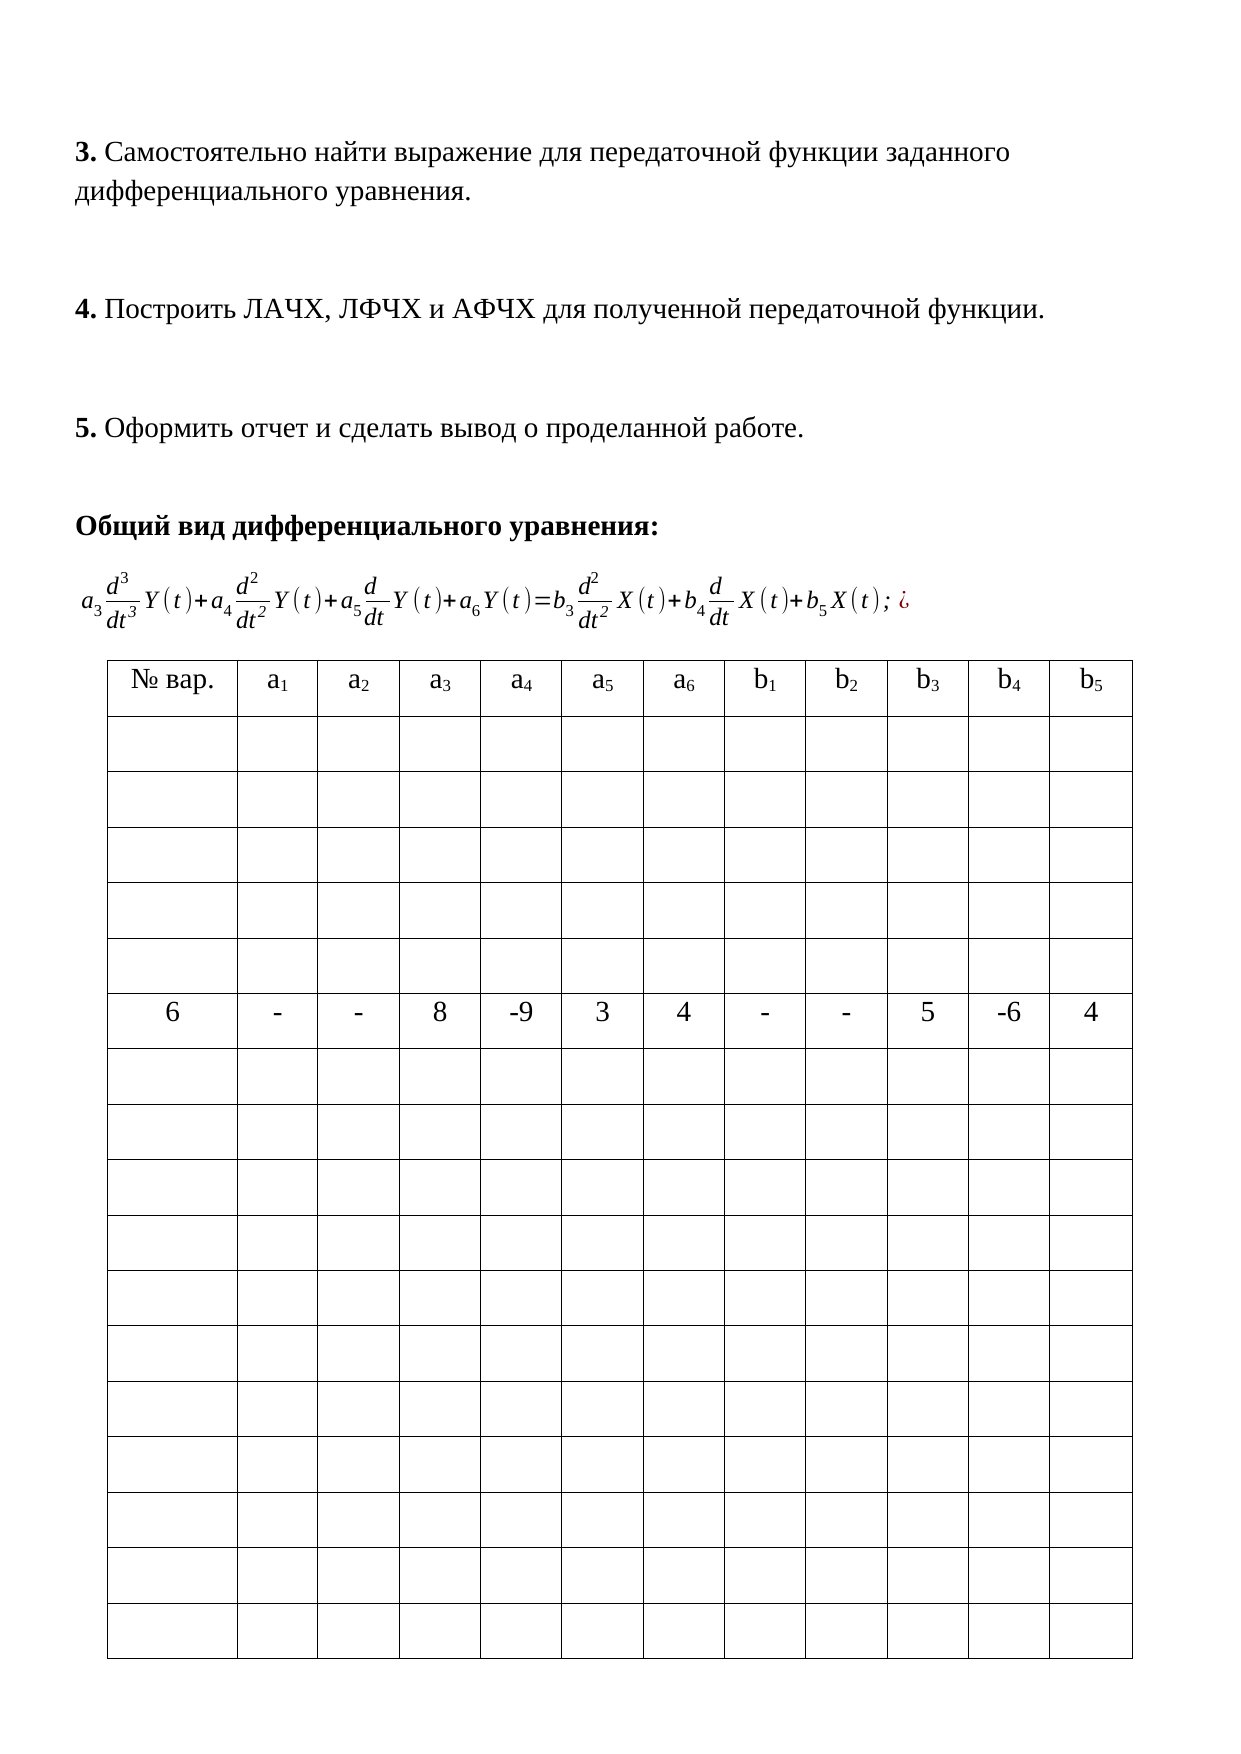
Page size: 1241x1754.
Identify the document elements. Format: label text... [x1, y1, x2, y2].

table_cell [888, 1437, 968, 1492]
table_cell [644, 1271, 724, 1325]
table_cell [400, 1271, 480, 1325]
table_cell [238, 939, 317, 993]
table_cell [318, 1105, 399, 1159]
table_cell [562, 1105, 643, 1159]
table_cell [238, 1049, 317, 1104]
table_cell [108, 1382, 237, 1436]
table_cell [481, 939, 561, 993]
table_cell [969, 717, 1049, 771]
table_cell [806, 1105, 887, 1159]
table_cell - [806, 994, 887, 1048]
table_header а6 [644, 661, 724, 716]
table_cell [108, 1271, 237, 1325]
table_cell [806, 1271, 887, 1325]
table_cell [806, 883, 887, 937]
table_cell [888, 1271, 968, 1325]
table_cell [400, 1493, 480, 1547]
table_cell [1050, 883, 1132, 937]
table_cell [238, 1160, 317, 1214]
table_cell [969, 1382, 1049, 1436]
table_cell [562, 772, 643, 827]
table_cell [969, 1437, 1049, 1492]
table_cell [108, 1604, 237, 1658]
table_cell [481, 828, 561, 882]
table_cell [644, 1326, 724, 1381]
table_cell 3 [562, 994, 643, 1048]
table_cell [562, 1437, 643, 1492]
table_header а3 [400, 661, 480, 716]
table_cell [400, 883, 480, 937]
table_cell [725, 1604, 805, 1658]
table_cell [238, 1326, 317, 1381]
table_cell [318, 1604, 399, 1658]
table_cell [725, 1493, 805, 1547]
table_cell [108, 1493, 237, 1547]
table_cell [562, 1548, 643, 1602]
table_cell [644, 1604, 724, 1658]
table_cell [969, 772, 1049, 827]
table_cell [481, 772, 561, 827]
table_cell [969, 1271, 1049, 1325]
table_cell [806, 1382, 887, 1436]
table_cell [108, 1105, 237, 1159]
table_cell [238, 772, 317, 827]
table_cell [969, 883, 1049, 937]
table_cell [108, 1437, 237, 1492]
table_cell [888, 1216, 968, 1270]
table_cell [238, 1382, 317, 1436]
table_cell 4 [644, 994, 724, 1048]
table_cell [644, 1382, 724, 1436]
table_cell [108, 1216, 237, 1270]
table_cell [318, 1548, 399, 1602]
table_cell [888, 717, 968, 771]
table_cell [725, 717, 805, 771]
table_cell [806, 1604, 887, 1658]
table_cell [238, 1548, 317, 1602]
table_cell [725, 1382, 805, 1436]
table_cell [108, 1049, 237, 1104]
table_cell [238, 717, 317, 771]
table_header № вар. [108, 661, 237, 716]
table_cell [1050, 1216, 1132, 1270]
table_cell - [238, 994, 317, 1048]
table_cell - [725, 994, 805, 1048]
table_cell [969, 1105, 1049, 1159]
table_cell [725, 1105, 805, 1159]
table_cell [318, 1216, 399, 1270]
table_cell [888, 1105, 968, 1159]
table_cell [725, 1216, 805, 1270]
table_cell [806, 717, 887, 771]
table_cell [806, 1160, 887, 1214]
table_cell [806, 939, 887, 993]
table_cell [1050, 1160, 1132, 1214]
table_header b1 [725, 661, 805, 716]
table_cell [725, 772, 805, 827]
table_cell [108, 717, 237, 771]
table_header а2 [318, 661, 399, 716]
table_cell 4 [1050, 994, 1132, 1048]
table_header b3 [888, 661, 968, 716]
table_cell [481, 1493, 561, 1547]
table_cell [725, 1160, 805, 1214]
table_cell [1050, 1326, 1132, 1381]
table_cell [725, 883, 805, 937]
table_cell [481, 1437, 561, 1492]
table_cell [562, 1326, 643, 1381]
table_cell [725, 939, 805, 993]
table_cell [562, 883, 643, 937]
table_cell [644, 1437, 724, 1492]
table_cell [562, 1271, 643, 1325]
table_cell [562, 1049, 643, 1104]
table_cell [969, 828, 1049, 882]
table_cell [481, 1604, 561, 1658]
table_cell 8 [400, 994, 480, 1048]
table_cell - [318, 994, 399, 1048]
table_cell [318, 717, 399, 771]
table_cell [400, 1105, 480, 1159]
table_cell [400, 1548, 480, 1602]
table_cell [644, 1493, 724, 1547]
table_cell [644, 1105, 724, 1159]
table_cell -6 [969, 994, 1049, 1048]
table_cell [1050, 1105, 1132, 1159]
table_cell [1050, 1271, 1132, 1325]
table_cell [108, 883, 237, 937]
table_cell [888, 772, 968, 827]
table_cell [644, 1160, 724, 1214]
table_cell [318, 1493, 399, 1547]
table_cell [888, 1160, 968, 1214]
table_cell [806, 1548, 887, 1602]
table_header а5 [562, 661, 643, 716]
table_cell [806, 1493, 887, 1547]
text 3. Самостоятельно найти выражение для передаточной функции заданного дифференциального уравнения. [75, 134, 1165, 206]
table_cell 6 [108, 994, 237, 1048]
table_cell [318, 939, 399, 993]
table_cell [481, 1216, 561, 1270]
table_cell [806, 1437, 887, 1492]
table_cell [108, 1160, 237, 1214]
table_cell [481, 717, 561, 771]
table_cell [400, 1216, 480, 1270]
table_cell [400, 939, 480, 993]
text 5. Оформить отчет и сделать вывод о проделанной работе. [75, 410, 1165, 444]
table_header а1 [238, 661, 317, 716]
table_cell [238, 1437, 317, 1492]
table_cell [400, 1382, 480, 1436]
table_cell [644, 772, 724, 827]
table_cell [238, 1105, 317, 1159]
table_cell [644, 828, 724, 882]
table_cell [644, 1216, 724, 1270]
table_cell [806, 1326, 887, 1381]
table_cell [108, 828, 237, 882]
table_cell [108, 1548, 237, 1602]
table_cell [400, 772, 480, 827]
table_cell [238, 1216, 317, 1270]
table_cell [318, 1437, 399, 1492]
table_cell [318, 772, 399, 827]
table_cell [318, 828, 399, 882]
table_cell [644, 1548, 724, 1602]
table_cell [969, 1326, 1049, 1381]
table_cell [481, 1271, 561, 1325]
table_cell [400, 828, 480, 882]
table_cell [969, 1493, 1049, 1547]
table_cell [108, 939, 237, 993]
table_cell [888, 883, 968, 937]
table_cell [400, 1326, 480, 1381]
table_cell [806, 1049, 887, 1104]
table_cell [969, 939, 1049, 993]
table_cell -9 [481, 994, 561, 1048]
table_cell [1050, 828, 1132, 882]
table_cell [238, 828, 317, 882]
table_cell [644, 1049, 724, 1104]
table_cell [481, 1326, 561, 1381]
table_cell [238, 1493, 317, 1547]
table_cell [1050, 1049, 1132, 1104]
table_cell [562, 1382, 643, 1436]
table_cell [481, 883, 561, 937]
table_cell [806, 828, 887, 882]
table_header b4 [969, 661, 1049, 716]
table_cell [888, 1326, 968, 1381]
table_cell [1050, 1604, 1132, 1658]
table_cell [644, 883, 724, 937]
table_cell [481, 1382, 561, 1436]
table_cell [481, 1160, 561, 1214]
table_cell [238, 1604, 317, 1658]
table_cell [725, 828, 805, 882]
table_cell [725, 1548, 805, 1602]
table_cell [318, 1160, 399, 1214]
table_cell [318, 1326, 399, 1381]
table_cell [888, 1604, 968, 1658]
table_cell [1050, 772, 1132, 827]
table_cell [1050, 1548, 1132, 1602]
table_cell [888, 939, 968, 993]
table_cell [888, 828, 968, 882]
text Общий вид дифференциального уравнения: [75, 508, 1165, 542]
table_cell 5 [888, 994, 968, 1048]
table_cell [725, 1271, 805, 1325]
table_cell [644, 939, 724, 993]
table_cell [725, 1326, 805, 1381]
table_cell [238, 1271, 317, 1325]
table_cell [644, 717, 724, 771]
text 4. Построить ЛАЧХ, ЛФЧХ и АФЧХ для полученной передаточной функции. [75, 292, 1165, 325]
table_cell [562, 828, 643, 882]
table_cell [562, 939, 643, 993]
table_cell [481, 1049, 561, 1104]
table_cell [400, 717, 480, 771]
table_cell [888, 1548, 968, 1602]
table_cell [969, 1216, 1049, 1270]
table_cell [888, 1049, 968, 1104]
table_cell [108, 1326, 237, 1381]
table_cell [725, 1437, 805, 1492]
table_cell [400, 1160, 480, 1214]
table_cell [481, 1548, 561, 1602]
table_cell [888, 1493, 968, 1547]
table_cell [318, 883, 399, 937]
table_cell [969, 1160, 1049, 1214]
table_cell [400, 1437, 480, 1492]
table_cell [969, 1049, 1049, 1104]
table_cell [562, 1160, 643, 1214]
table_cell [400, 1604, 480, 1658]
table_cell [318, 1049, 399, 1104]
table_cell [1050, 939, 1132, 993]
table_cell [1050, 1382, 1132, 1436]
table_cell [969, 1604, 1049, 1658]
table_cell [562, 717, 643, 771]
table_cell [318, 1382, 399, 1436]
table_header b5 [1050, 661, 1132, 716]
table_cell [725, 1049, 805, 1104]
table_cell [1050, 1493, 1132, 1547]
table_cell [562, 1493, 643, 1547]
table_cell [562, 1216, 643, 1270]
table_cell [481, 1105, 561, 1159]
table_cell [108, 772, 237, 827]
table_cell [318, 1271, 399, 1325]
table_cell [400, 1049, 480, 1104]
table_cell [1050, 717, 1132, 771]
table_cell [238, 883, 317, 937]
table_cell [1050, 1437, 1132, 1492]
table_cell [888, 1382, 968, 1436]
table_cell [969, 1548, 1049, 1602]
table_header b2 [806, 661, 887, 716]
table_cell [806, 1216, 887, 1270]
table_cell [806, 772, 887, 827]
table_cell [562, 1604, 643, 1658]
table_header а4 [481, 661, 561, 716]
